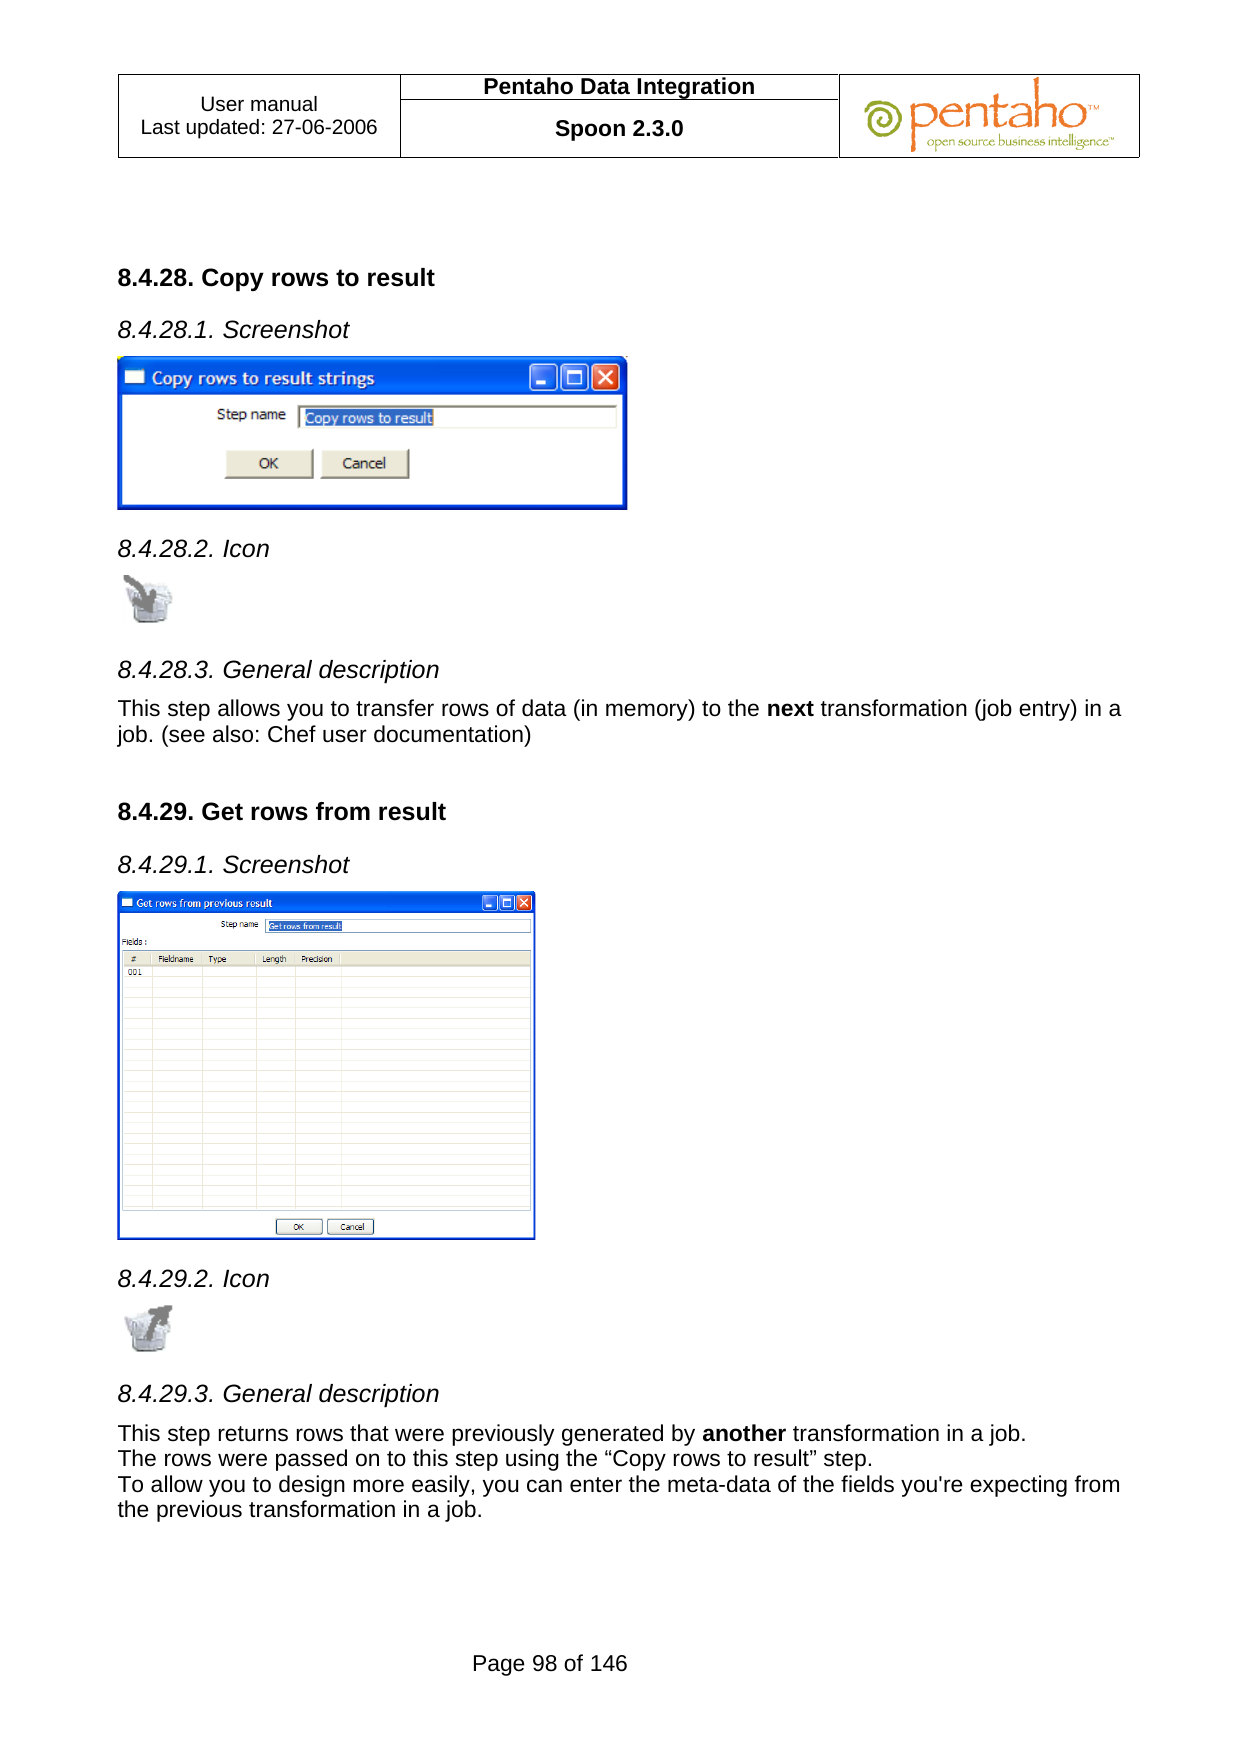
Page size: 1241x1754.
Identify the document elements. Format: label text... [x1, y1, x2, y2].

subtitle Copy rows to result [117, 263, 1137, 291]
picture [117, 356, 628, 510]
subtitle Screenshot [117, 850, 1137, 878]
picture [117, 891, 536, 1240]
text This step allows you to transfer rows of data (in memory) to the next transformation (job entry) in a job. (see also: Chef user documentation) [117, 696, 1137, 747]
picture [123, 1304, 174, 1355]
subtitle Icon [117, 535, 1137, 563]
text This step returns rows that were previously generated by another transformation in a job. [117, 1420, 1137, 1446]
subtitle Icon [117, 1264, 1137, 1292]
subtitle General description [117, 1380, 1137, 1408]
subtitle Screenshot [117, 316, 1137, 344]
text To allow you to design more easily, you can enter the meta-data of the fields you're expecting from the previous transformation in a job. [117, 1471, 1137, 1522]
picture [123, 575, 174, 626]
subtitle General description [117, 655, 1137, 683]
text The rows were passed on to this step using the “Copy rows to result” step. [117, 1446, 1137, 1471]
subtitle Get rows from result [117, 797, 1137, 825]
